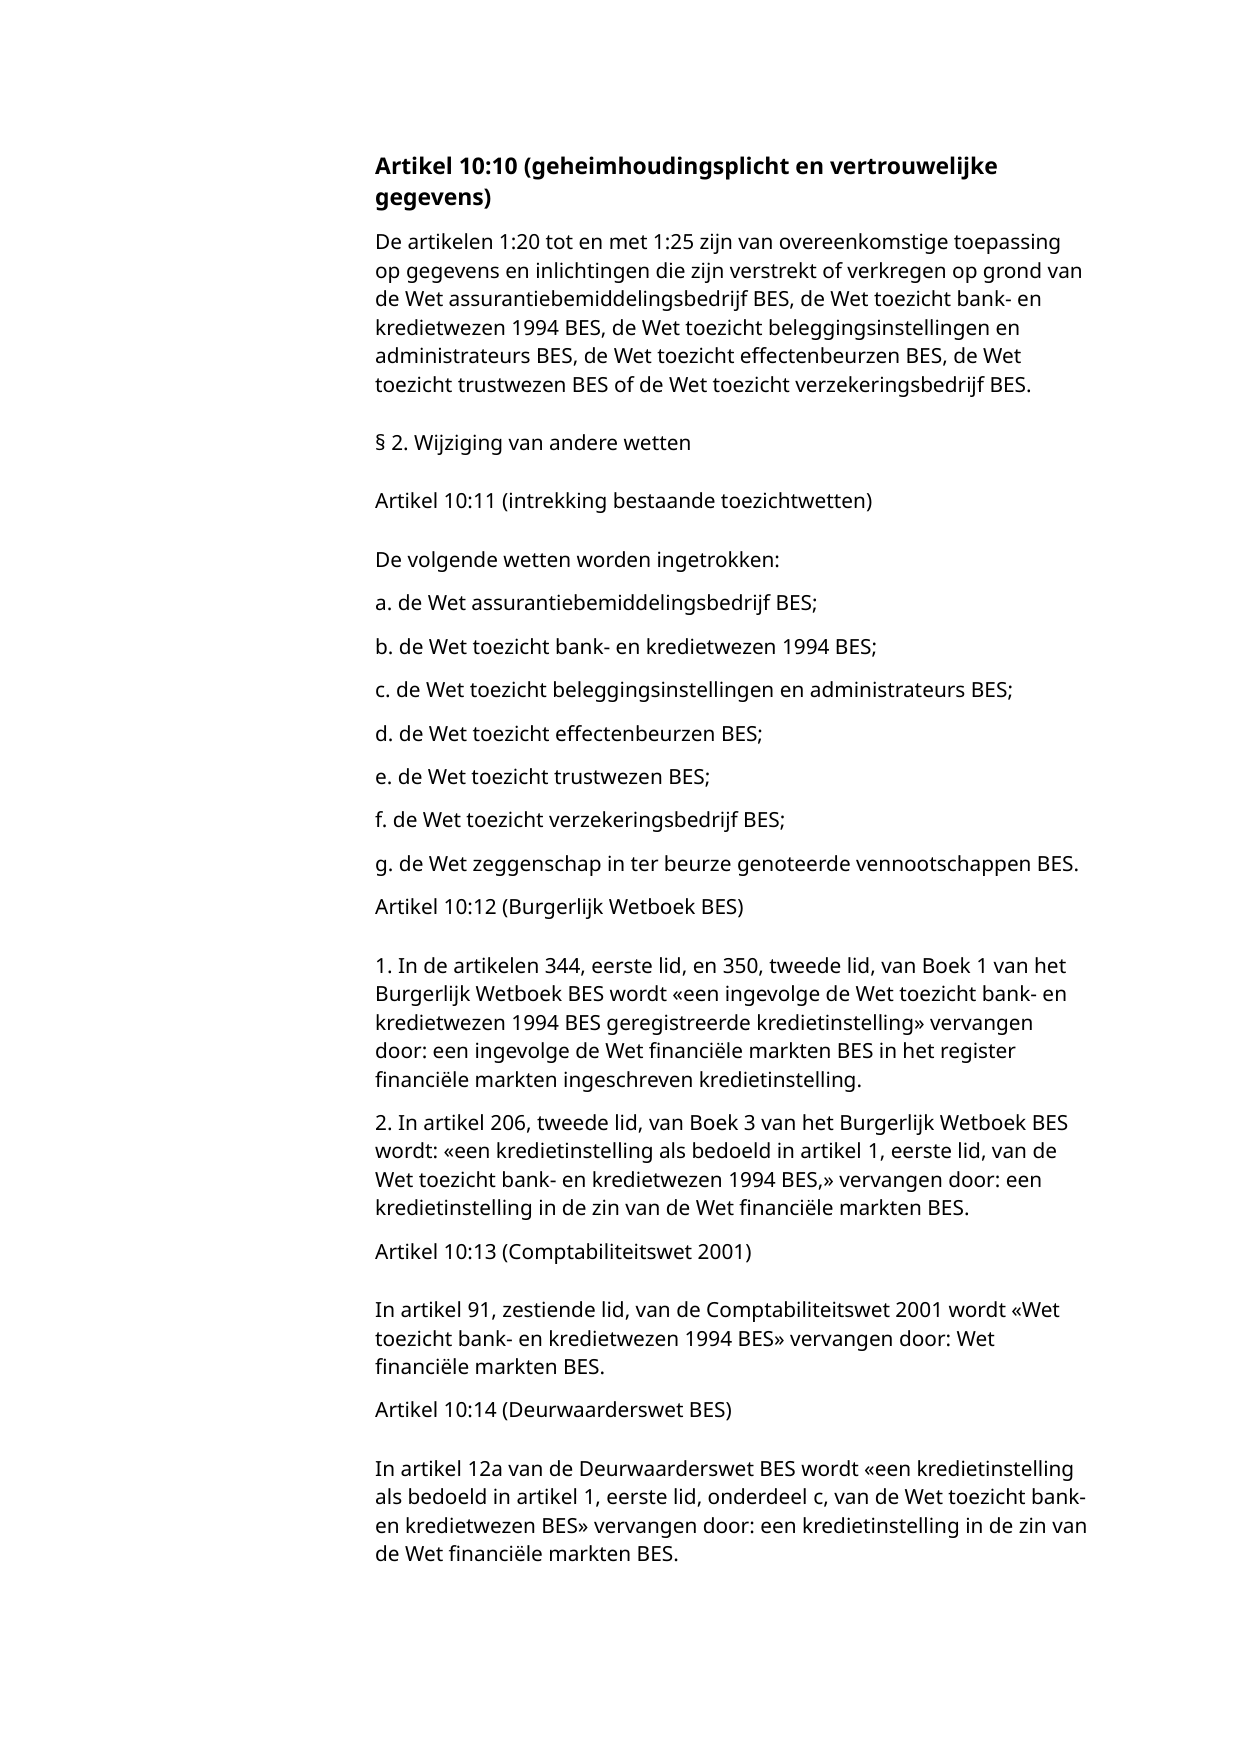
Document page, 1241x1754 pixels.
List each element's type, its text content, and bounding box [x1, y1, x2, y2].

text 2. In artikel 206, tweede lid, van Boek 3 van het Burgerlijk Wetboek BES wordt: «een kredietinstelling als bedoeld in artikel 1, eerste lid, van de Wet toezicht bank- en kredietwezen 1994 BES,» vervangen door: een kredietinstelling in de zin van de Wet financiële markten BES. [375, 1108, 1090, 1222]
subtitle Artikel 10:14 (Deurwaarderswet BES) [375, 1396, 1090, 1424]
subtitle Artikel 10:13 (Comptabiliteitswet 2001) [375, 1237, 1090, 1265]
text g. de Wet zeggenschap in ter beurze genoteerde vennootschappen BES. [375, 849, 1090, 877]
text 1. In de artikelen 344, eerste lid, en 350, tweede lid, van Boek 1 van het Burgerlijk Wetboek BES wordt «een ingevolge de Wet toezicht bank- en kredietwezen 1994 BES geregistreerde kredietinstelling» vervangen door: een ingevolge de Wet financiële markten BES in het register financiële markten ingeschreven kredietinstelling. [375, 951, 1090, 1093]
text De artikelen 1:20 tot en met 1:25 zijn van overeenkomstige toepassing op gegevens en inlichtingen die zijn verstrekt of verkregen op grond van de Wet assurantiebemiddelingsbedrijf BES, de Wet toezicht bank- en kredietwezen 1994 BES, de Wet toezicht beleggingsinstellingen en administrateurs BES, de Wet toezicht effectenbeurzen BES, de Wet toezicht trustwezen BES of de Wet toezicht verzekeringsbedrijf BES. [375, 227, 1090, 398]
text e. de Wet toezicht trustwezen BES; [375, 762, 1090, 791]
text In artikel 91, zestiende lid, van de Comptabiliteitswet 2001 wordt «Wet toezicht bank- en kredietwezen 1994 BES» vervangen door: Wet financiële markten BES. [375, 1295, 1090, 1381]
subtitle Artikel 10:11 (intrekking bestaande toezichtwetten) [375, 487, 1090, 515]
text a. de Wet assurantiebemiddelingsbedrijf BES; [375, 588, 1090, 617]
text In artikel 12a van de Deurwaarderswet BES wordt «een kredietinstelling als bedoeld in artikel 1, eerste lid, onderdeel c, van de Wet toezicht bank- en kredietwezen BES» vervangen door: een kredietinstelling in de zin van de Wet financiële markten BES. [375, 1454, 1090, 1568]
text d. de Wet toezicht effectenbeurzen BES; [375, 719, 1090, 747]
text c. de Wet toezicht beleggingsinstellingen en administrateurs BES; [375, 675, 1090, 704]
subtitle § 2. Wijziging van andere wetten [375, 428, 1090, 457]
subtitle Artikel 10:12 (Burgerlijk Wetboek BES) [375, 892, 1090, 921]
text f. de Wet toezicht verzekeringsbedrijf BES; [375, 806, 1090, 834]
text De volgende wetten worden ingetrokken: [375, 545, 1090, 573]
text b. de Wet toezicht bank- en kredietwezen 1994 BES; [375, 632, 1090, 660]
subtitle Artikel 10:10 (geheimhoudingsplicht en vertrouwelijke gegevens) [375, 150, 1090, 212]
